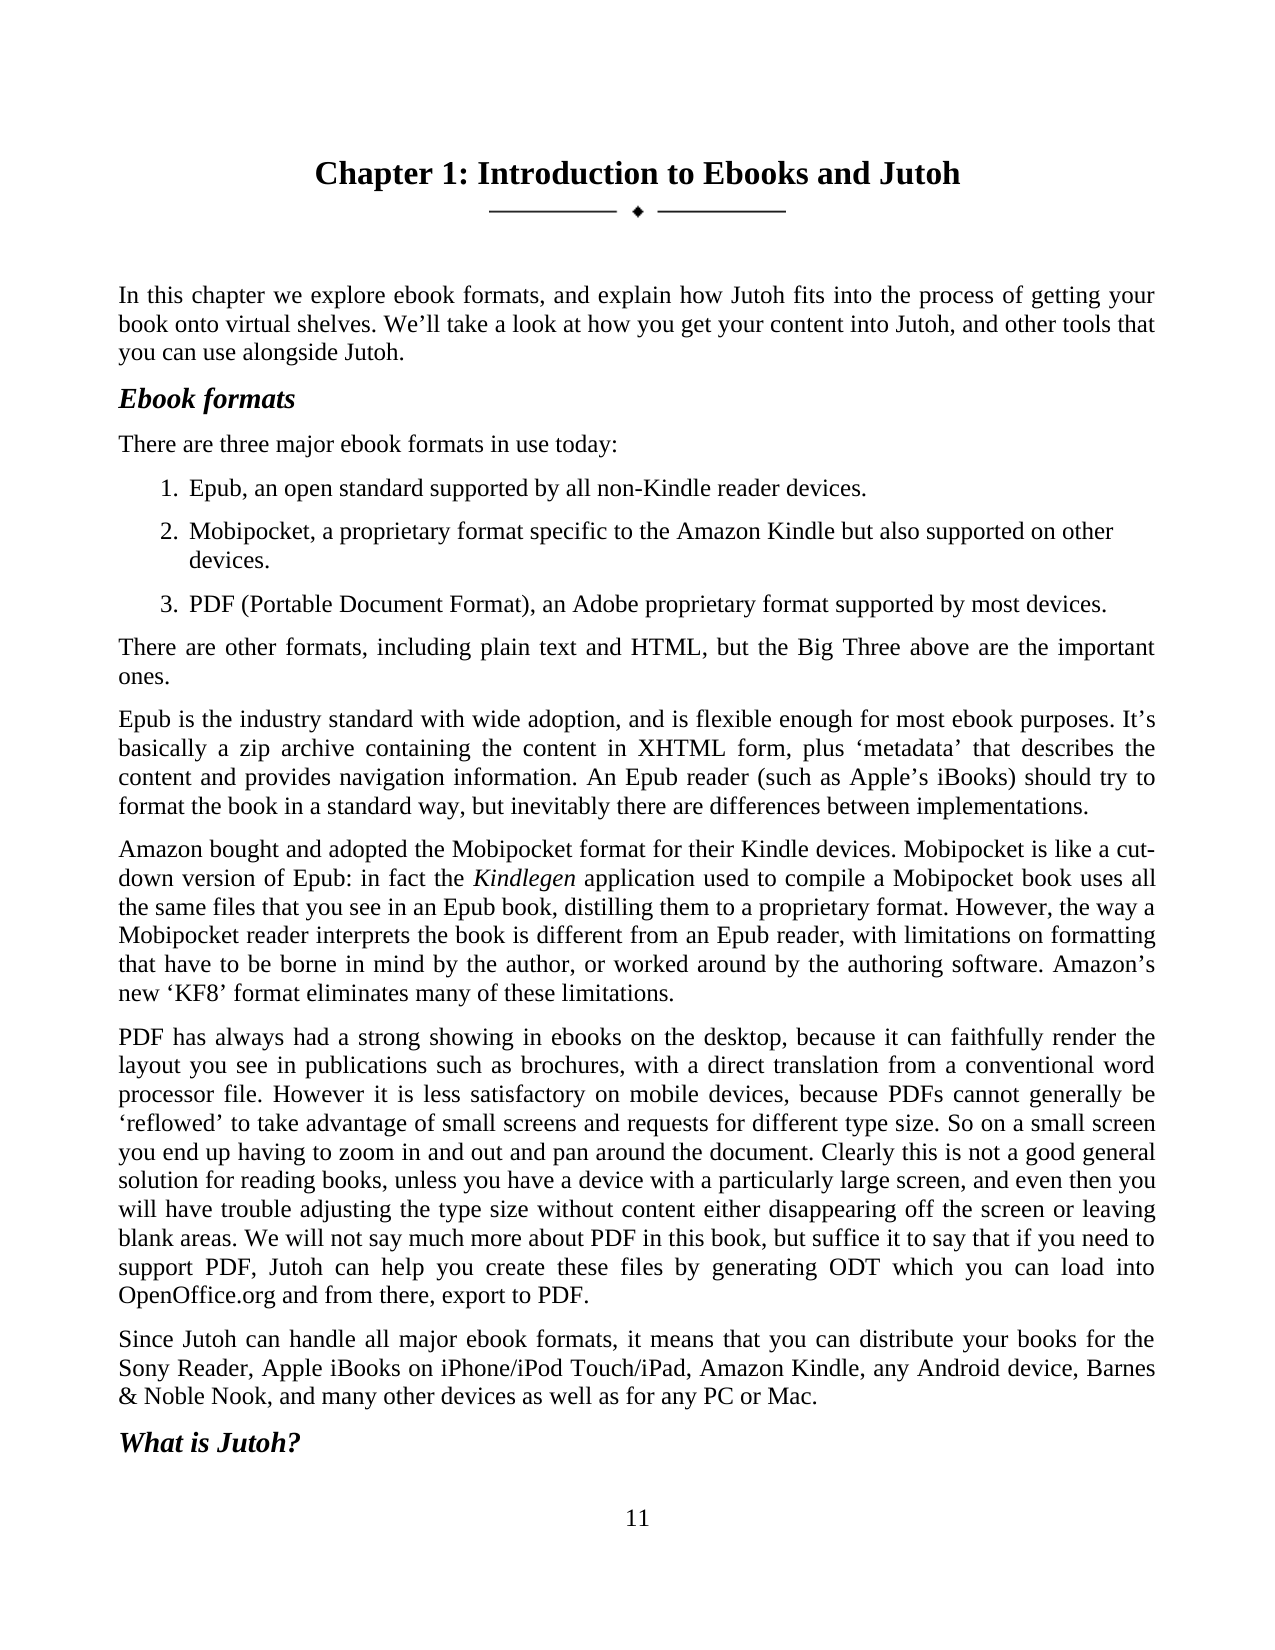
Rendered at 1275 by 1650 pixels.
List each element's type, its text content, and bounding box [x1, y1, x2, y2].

text PDF has always had a strong showing in ebooks on the desktop, because it can faithfully render the layout you see in publications such as brochures, with a direct translation from a conventional word processor file. However it is less satisfactory on mobile devices, because PDFs cannot generally be ‘reflowed’ to take advantage of small screens and requests for different type size. So on a small screen you end up having to zoom in and out and pan around the document. Clearly this is not a good general solution for reading books, unless you have a device with a particularly large screen, and even then you will have trouble adjusting the type size without content either disappearing off the screen or leaving blank areas. We will not say much more about PDF in this book, but suffice it to say that if you need to support PDF, Jutoh can help you create these files by generating ODT which you can load into OpenOffice.org and from there, export to PDF. [118, 1022, 1157, 1309]
list Epub, an open standard supported by all non-Kindle reader devices. [153, 473, 1157, 502]
list Mobipocket, a proprietary format specific to the Amazon Kindle but also supported on other devices. [153, 516, 1157, 574]
text There are other formats, including plain text and HTML, but the Big Three above are the important ones. [118, 632, 1157, 690]
subtitle Ebook formats [118, 381, 1157, 414]
text Since Jutoh can handle all major ebook formats, it means that you can distribute your books for the Sony Reader, Apple iBooks on iPhone/iPod Touch/iPad, Amazon Kindle, any Android device, Barnes & Noble Nook, and many other devices as well as for any PC or Mac. [118, 1324, 1157, 1410]
text Amazon bought and adopted the Mobipocket format for their Kindle devices. Mobipocket is like a cut-down version of Epub: in fact the Kindlegen application used to compile a Mobipocket book uses all the same files that you see in an Epub book, distilling them to a proprietary format. However, the way a Mobipocket reader interprets the book is different from an Epub reader, with limitations on formatting that have to be borne in mind by the author, or worked around by the authoring software. Amazon’s new ‘KF8’ format eliminates many of these limitations. [118, 834, 1157, 1007]
list PDF (Portable Document Format), an Adobe proprietary format supported by most devices. [153, 589, 1157, 617]
subtitle What is Jutoh? [118, 1425, 1157, 1458]
text In this chapter we explore ebook formats, and explain how Jutoh fits into the process of getting your book onto virtual shelves. We’ll take a look at how you get your content into Jutoh, and other tools that you can use alongside Jutoh. [118, 280, 1157, 366]
subtitle Chapter 1: Introduction to Ebooks and Jutoh [118, 153, 1157, 192]
text Epub is the industry standard with wide adoption, and is flexible enough for most ebook purposes. It’s basically a zip archive containing the content in XHTML form, plus ‘metadata’ that describes the content and provides navigation information. An Epub reader (such as Apple’s iBooks) should try to format the book in a standard way, but inevitably there are differences between implementations. [118, 704, 1157, 819]
picture [489, 203, 786, 221]
text There are three major ebook formats in use today: [118, 429, 1157, 458]
